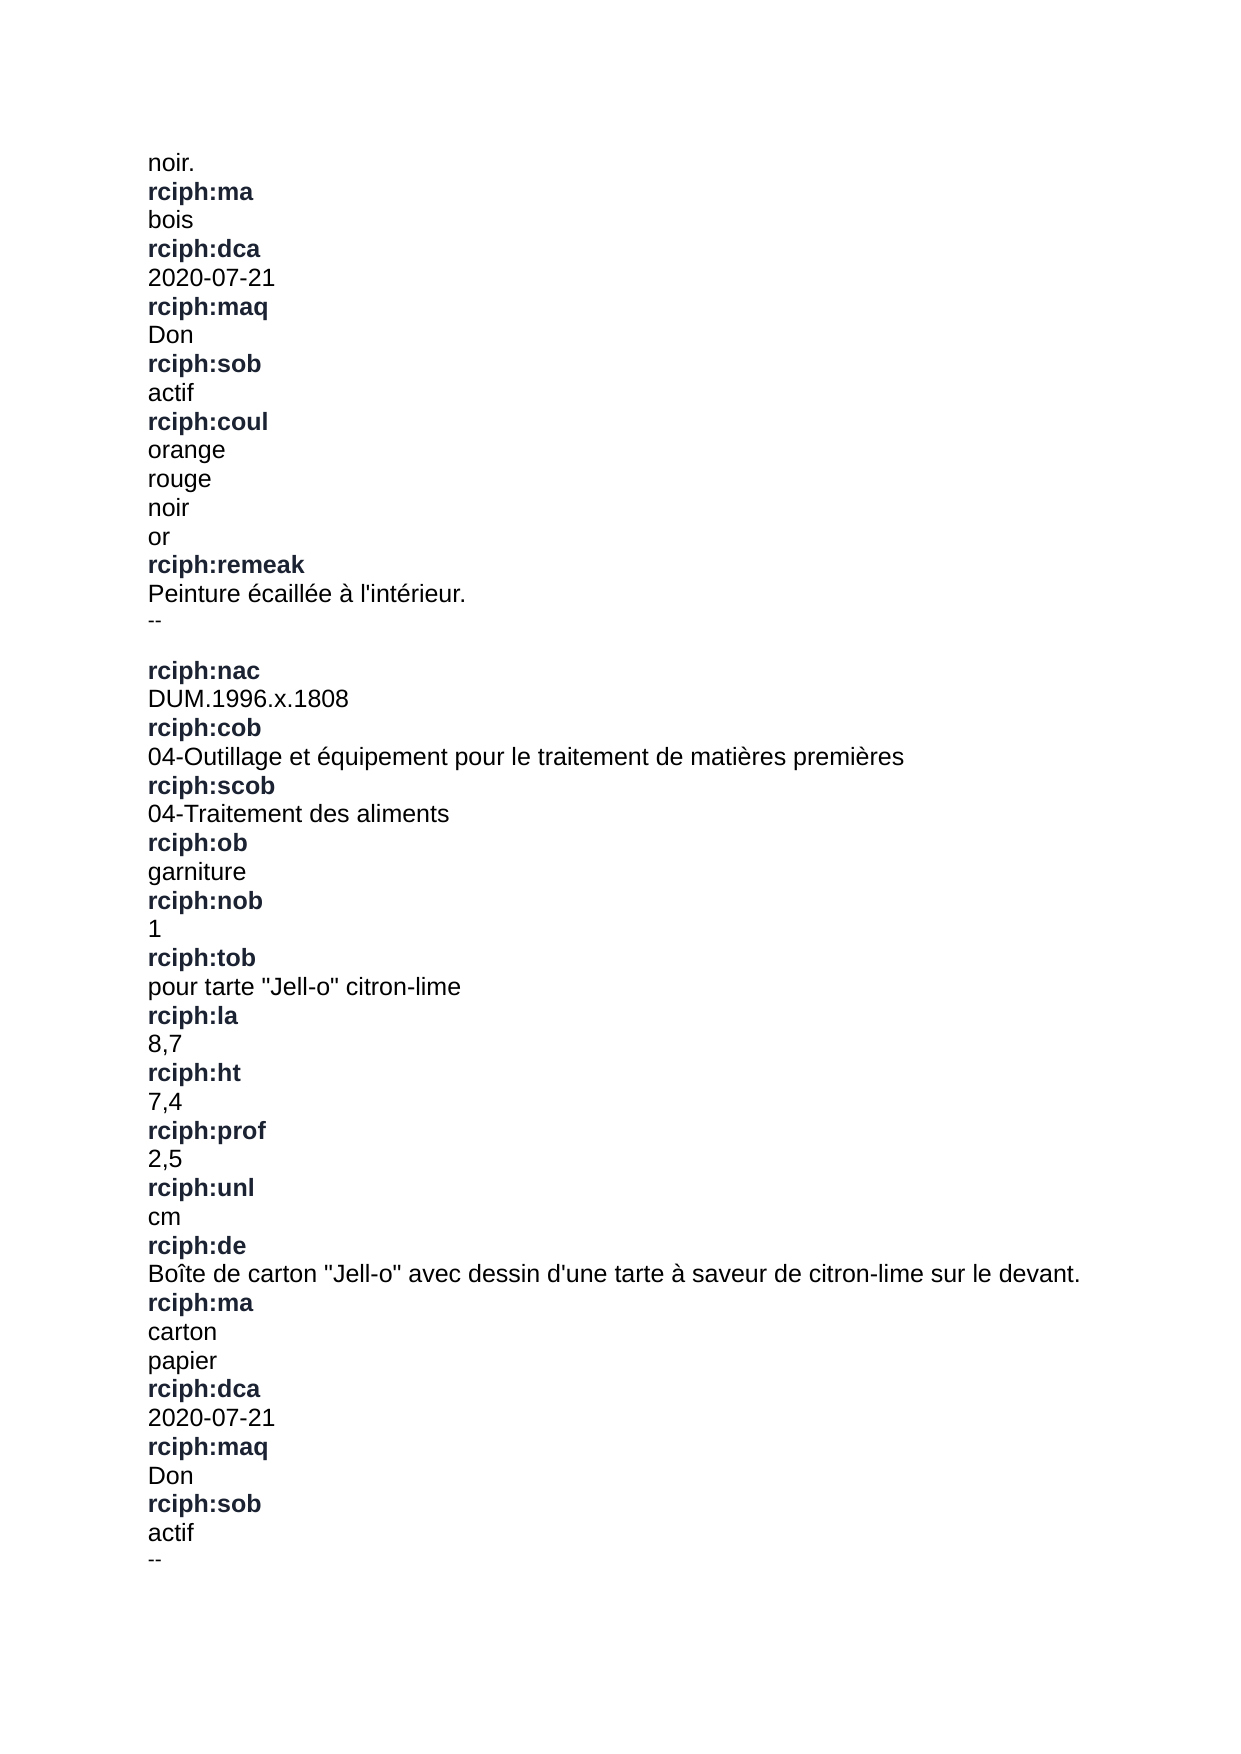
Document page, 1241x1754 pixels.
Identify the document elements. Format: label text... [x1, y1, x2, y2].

text rciph:unl [148, 1173, 1092, 1202]
text pour tarte "Jell-o" citron-lime [148, 972, 1092, 1001]
text -- [148, 1547, 1092, 1571]
text rciph:ma [148, 1288, 1092, 1317]
text rciph:prof [148, 1116, 1092, 1144]
text 04-Traitement des aliments [148, 799, 1092, 828]
text 7,4 [148, 1087, 1092, 1116]
text 1 [148, 914, 1092, 943]
text 2020-07-21 [148, 1403, 1092, 1432]
text Don [148, 320, 1092, 349]
text rciph:ma [148, 176, 1092, 205]
text noir. [148, 148, 1092, 176]
text Peinture écaillée à l'intérieur. [148, 579, 1092, 608]
text rciph:dca [148, 1374, 1092, 1403]
text actif [148, 378, 1092, 406]
text bois [148, 205, 1092, 234]
text rciph:cob [148, 713, 1092, 742]
text rciph:remeak [148, 550, 1092, 579]
text rciph:ob [148, 828, 1092, 857]
text -- [148, 608, 1092, 632]
text rciph:maq [148, 1432, 1092, 1461]
text rciph:nac [148, 656, 1092, 684]
text actif [148, 1518, 1092, 1547]
text rciph:maq [148, 291, 1092, 320]
text rciph:la [148, 1001, 1092, 1029]
text orange [148, 435, 1092, 464]
text 8,7 [148, 1029, 1092, 1058]
text carton [148, 1317, 1092, 1346]
text rouge [148, 464, 1092, 493]
text Don [148, 1461, 1092, 1489]
text rciph:dca [148, 234, 1092, 263]
text garniture [148, 857, 1092, 886]
text 2,5 [148, 1144, 1092, 1173]
text cm [148, 1202, 1092, 1231]
text rciph:de [148, 1231, 1092, 1259]
text rciph:nob [148, 886, 1092, 914]
text or [148, 521, 1092, 550]
text DUM.1996.x.1808 [148, 684, 1092, 713]
text rciph:coul [148, 406, 1092, 435]
text rciph:sob [148, 349, 1092, 378]
text rciph:sob [148, 1489, 1092, 1518]
text rciph:scob [148, 771, 1092, 799]
text noir [148, 493, 1092, 521]
text rciph:ht [148, 1058, 1092, 1087]
text Boîte de carton "Jell-o" avec dessin d'une tarte à saveur de citron-lime sur le devant. [148, 1259, 1092, 1288]
text papier [148, 1346, 1092, 1374]
text rciph:tob [148, 943, 1092, 972]
text 04-Outillage et équipement pour le traitement de matières premières [148, 742, 1092, 771]
text 2020-07-21 [148, 263, 1092, 291]
